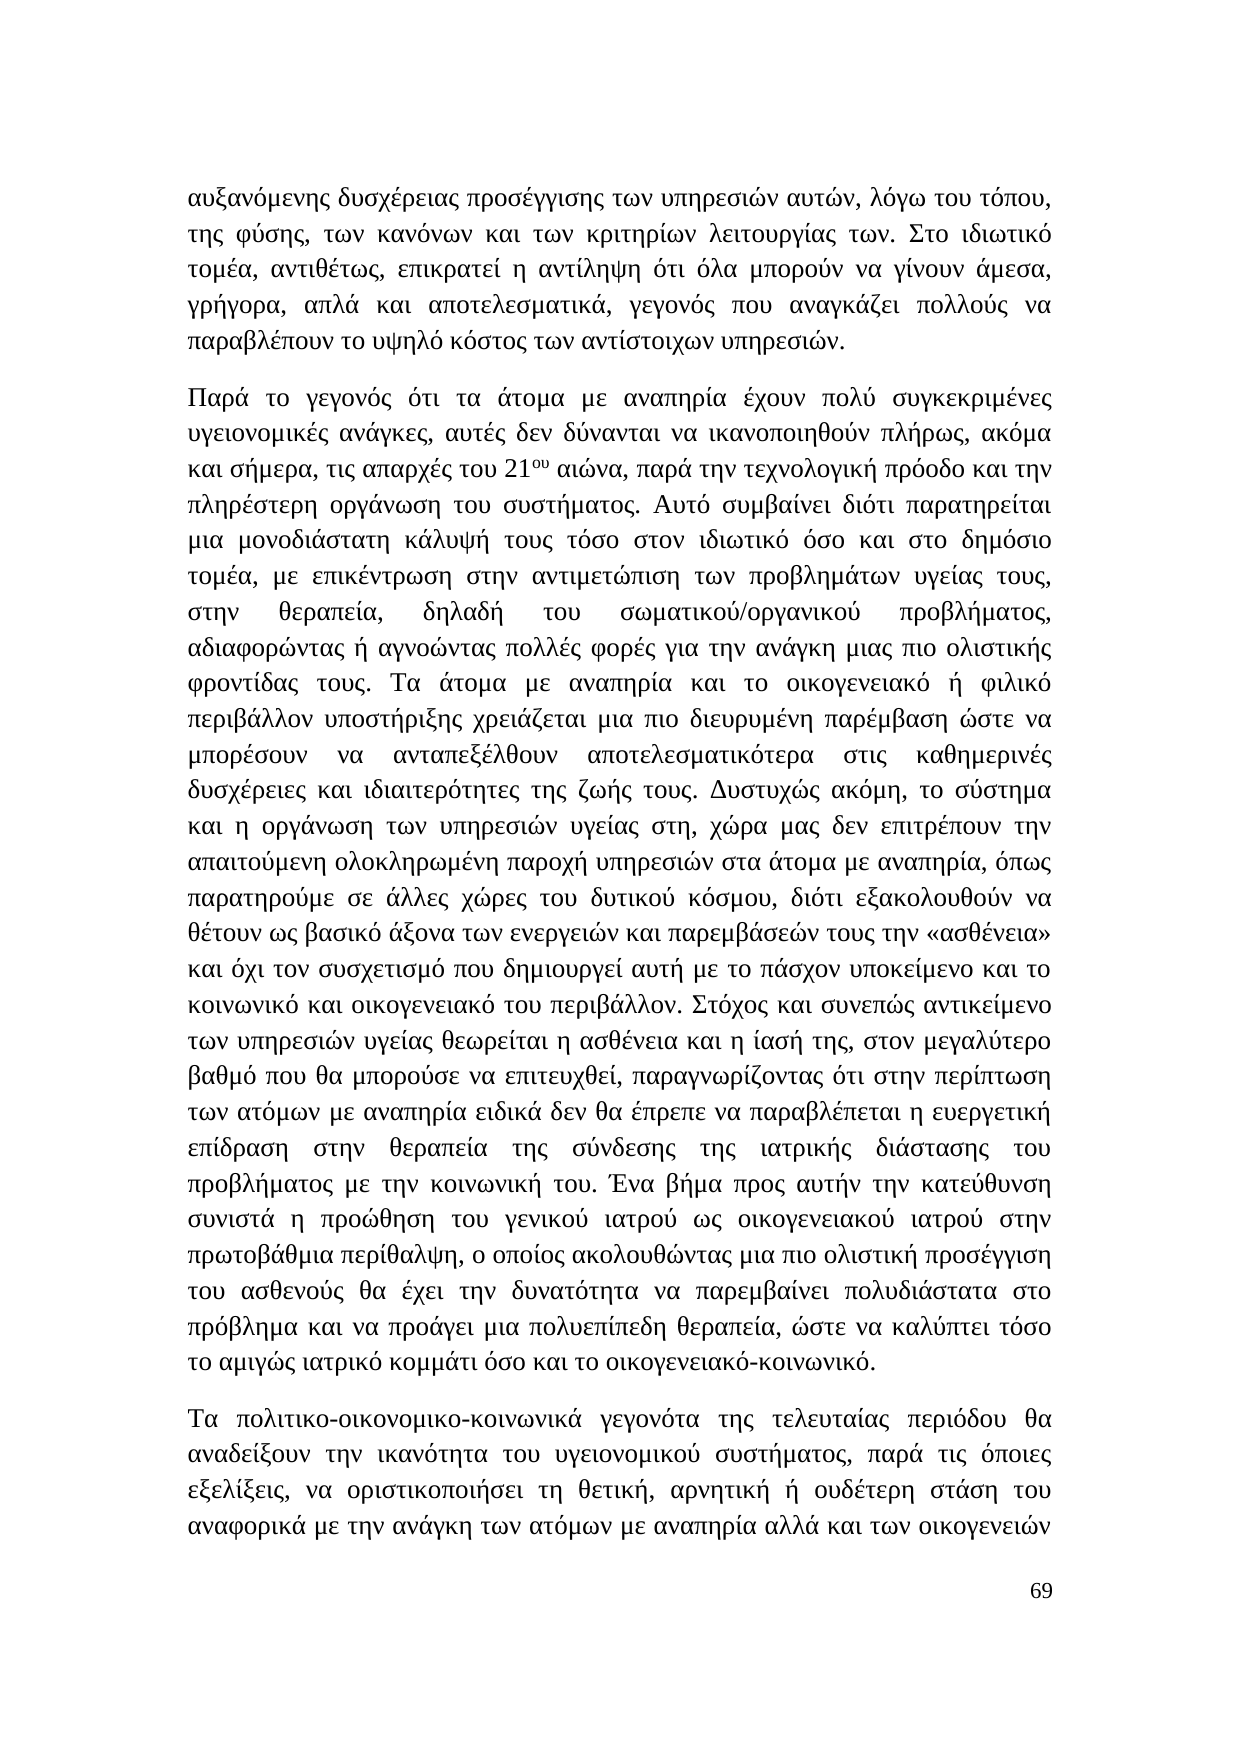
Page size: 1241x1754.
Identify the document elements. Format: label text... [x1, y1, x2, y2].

text Παρά το γεγονός ότι τα άτομα με αναπηρία έχουν πολύ συγκεκριμένες υγειονομικές ανάγκες, αυτές δεν δύνανται να ικανοποιηθούν πλήρως, ακόμα και σήμερα, τις απαρχές του 21ου αιώνα, παρά την τεχνολογική πρόοδο και την πληρέστερη οργάνωση του συστήματος. Αυτό συμβαίνει διότι παρατηρείται μια μονοδιάστατη κάλυψή τους τόσο στον ιδιωτικό όσο και στο δημόσιο τομέα, με επικέντρωση στην αντιμετώπιση των προβλημάτων υγείας τους, στην θεραπεία, δηλαδή του σωματικού/οργανικού προβλήματος, αδιαφορώντας ή αγνοώντας πολλές φορές για την ανάγκη μιας πιο ολιστικής φροντίδας τους. Τα άτομα με αναπηρία και το οικογενειακό ή φιλικό περιβάλλον υποστήριξης χρειάζεται μια πιο διευρυμένη παρέμβαση ώστε να μπορέσουν να ανταπεξέλθουν αποτελεσματικότερα στις καθημερινές δυσχέρειες και ιδιαιτερότητες της ζωής τους. Δυστυχώς ακόμη, το σύστημα και η οργάνωση των υπηρεσιών υγείας στη, χώρα μας δεν επιτρέπουν την απαιτούμενη ολοκληρωμένη παροχή υπηρεσιών στα άτομα με αναπηρία, όπως παρατηρούμε σε άλλες χώρες του δυτικού κόσμου, διότι εξακολουθούν να θέτουν ως βασικό άξονα των ενεργειών και παρεμβάσεών τους την «ασθένεια» και όχι τον συσχετισμό που δημιουργεί αυτή με το πάσχον υποκείμενο και το κοινωνικό και οικογενειακό του περιβάλλον. Στόχος και συνεπώς αντικείμενο των υπηρεσιών υγείας θεωρείται η ασθένεια και η ίασή της, στον μεγαλύτερο βαθμό που θα μπορούσε να επιτευχθεί, παραγνωρίζοντας ότι στην περίπτωση των ατόμων με αναπηρία ειδικά δεν θα έπρεπε να παραβλέπεται η ευεργετική επίδραση στην θεραπεία της σύνδεσης της ιατρικής διάστασης του προβλήματος με την κοινωνική του. Ένα βήμα προς αυτήν την κατεύθυνση συνιστά η προώθηση του γενικού ιατρού ως οικογενειακού ιατρού στην πρωτοβάθμια περίθαλψη, ο οποίος ακολουθώντας μια πιο ολιστική προσέγγιση του ασθενούς θα έχει την δυνατότητα να παρεμβαίνει πολυδιάστατα στο πρόβλημα και να προάγει μια πολυεπίπεδη θεραπεία, ώστε να καλύπτει τόσο το αμιγώς ιατρικό κομμάτι όσο και το οικογενειακό-κοινωνικό. [187, 381, 1053, 1376]
text Τα πολιτικο-οικονομικο-κοινωνικά γεγονότα της τελευταίας περιόδου θα αναδείξουν την ικανότητα του υγειονομικού συστήματος, παρά τις όποιες εξελίξεις, να οριστικοποιήσει τη θετική, αρνητική ή ουδέτερη στάση του αναφορικά με την ανάγκη των ατόμων με αναπηρία αλλά και των οικογενειών [187, 1402, 1053, 1540]
text αυξανόμενης δυσχέρειας προσέγγισης των υπηρεσιών αυτών, λόγω του τόπου, της φύσης, των κανόνων και των κριτηρίων λειτουργίας των. Στο ιδιωτικό τομέα, αντιθέτως, επικρατεί η αντίληψη ότι όλα μπορούν να γίνουν άμεσα, γρήγορα, απλά και αποτελεσματικά, γεγονός που αναγκάζει πολλούς να παραβλέπουν το υψηλό κόστος των αντίστοιχων υπηρεσιών. [187, 181, 1053, 355]
